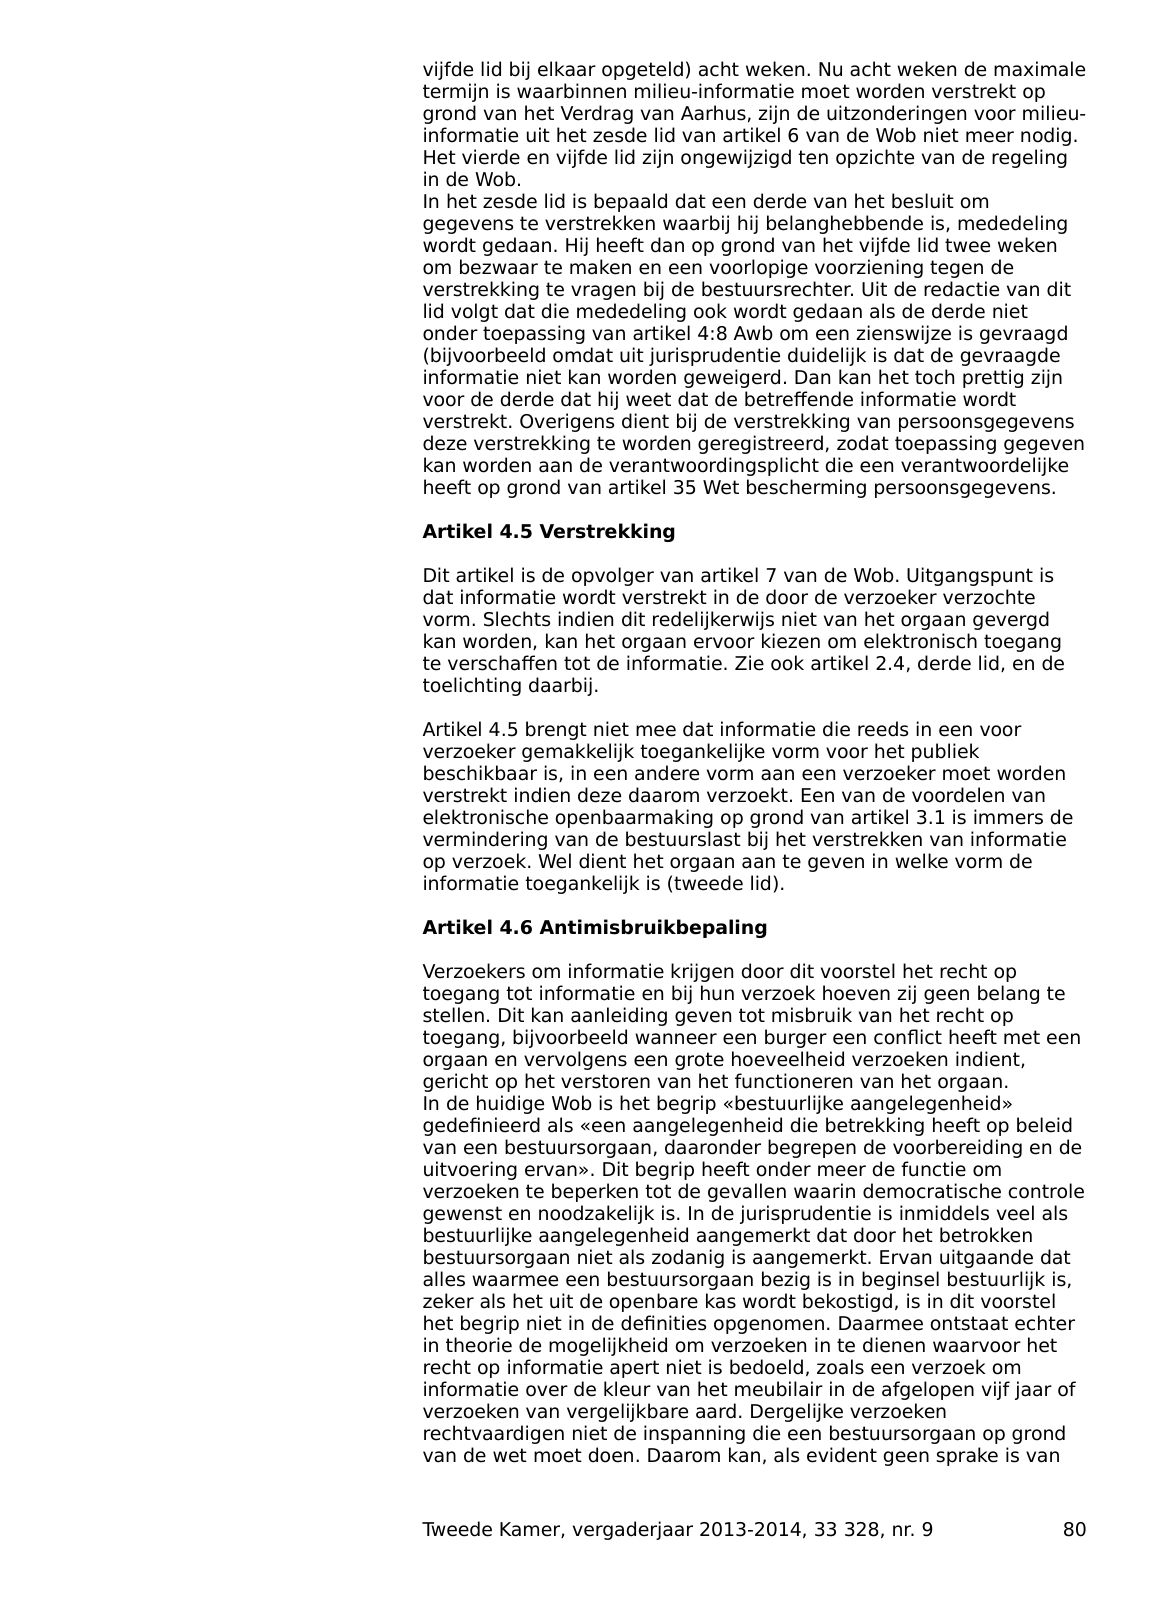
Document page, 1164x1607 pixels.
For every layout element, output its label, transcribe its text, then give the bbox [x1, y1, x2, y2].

text Het vierde en vijfde lid zijn ongewijzigd ten opzichte van de regeling in de Wob. [422, 147, 1087, 191]
text Artikel 4.5 brengt niet mee dat informatie die reeds in een voor verzoeker gemakkelijk toegankelijke vorm voor het publiek beschikbaar is, in een andere vorm aan een verzoeker moet worden verstrekt indien deze daarom verzoekt. Een van de voordelen van elektronische openbaarmaking op grond van artikel 3.1 is immers de vermindering van de bestuurslast bij het verstrekken van informatie op verzoek. Wel dient het orgaan aan te geven in welke vorm de informatie toegankelijk is (tweede lid). [422, 719, 1087, 895]
text In het zesde lid is bepaald dat een derde van het besluit om gegevens te verstrekken waarbij hij belanghebbende is, mededeling wordt gedaan. Hij heeft dan op grond van het vijfde lid twee weken om bezwaar te maken en een voorlopige voorziening tegen de verstrekking te vragen bij de bestuursrechter. Uit de redactie van dit lid volgt dat die mededeling ook wordt gedaan als de derde niet onder toepassing van artikel 4:8 Awb om een zienswijze is gevraagd (bijvoorbeeld omdat uit jurisprudentie duidelijk is dat de gevraagde informatie niet kan worden geweigerd. Dan kan het toch prettig zijn voor de derde dat hij weet dat de betreffende informatie wordt verstrekt. Overigens dient bij de verstrekking van persoonsgegevens deze verstrekking te worden geregistreerd, zodat toepassing gegeven kan worden aan de verantwoordingsplicht die een verantwoordelijke heeft op grond van artikel 35 Wet bescherming persoonsgegevens. [422, 191, 1087, 499]
subtitle Artikel 4.6 Antimisbruikbepaling [422, 917, 1087, 939]
text In de huidige Wob is het begrip «bestuurlijke aangelegenheid» gedefinieerd als «een aangelegenheid die betrekking heeft op beleid van een bestuursorgaan, daaronder begrepen de voorbereiding en de uitvoering ervan». Dit begrip heeft onder meer de functie om verzoeken te beperken tot de gevallen waarin democratische controle gewenst en noodzakelijk is. In de jurisprudentie is inmiddels veel als bestuurlijke aangelegenheid aangemerkt dat door het betrokken bestuursorgaan niet als zodanig is aangemerkt. Ervan uitgaande dat alles waarmee een bestuursorgaan bezig is in beginsel bestuurlijk is, zeker als het uit de openbare kas wordt bekostigd, is in dit voorstel het begrip niet in de definities opgenomen. Daarmee ontstaat echter in theorie de mogelijkheid om verzoeken in te dienen waarvoor het recht op informatie apert niet is bedoeld, zoals een verzoek om informatie over de kleur van het meubilair in de afgelopen vijf jaar of verzoeken van vergelijkbare aard. Dergelijke verzoeken rechtvaardigen niet de inspanning die een bestuursorgaan op grond van de wet moet doen. Daarom kan, als evident geen sprake is van [422, 1093, 1087, 1467]
text Dit artikel is de opvolger van artikel 7 van de Wob. Uitgangspunt is dat informatie wordt verstrekt in de door de verzoeker verzochte vorm. Slechts indien dit redelijkerwijs niet van het orgaan gevergd kan worden, kan het orgaan ervoor kiezen om elektronisch toegang te verschaffen tot de informatie. Zie ook artikel 2.4, derde lid, en de toelichting daarbij. [422, 565, 1087, 697]
text Verzoekers om informatie krijgen door dit voorstel het recht op toegang tot informatie en bij hun verzoek hoeven zij geen belang te stellen. Dit kan aanleiding geven tot misbruik van het recht op toegang, bijvoorbeeld wanneer een burger een conflict heeft met een orgaan en vervolgens een grote hoeveelheid verzoeken indient, gericht op het verstoren van het functioneren van het orgaan. [422, 961, 1087, 1093]
subtitle Artikel 4.5 Verstrekking [422, 521, 1087, 543]
text vijfde lid bij elkaar opgeteld) acht weken. Nu acht weken de maximale termijn is waarbinnen milieu-informatie moet worden verstrekt op grond van het Verdrag van Aarhus, zijn de uitzonderingen voor milieu-informatie uit het zesde lid van artikel 6 van de Wob niet meer nodig. [422, 59, 1087, 147]
